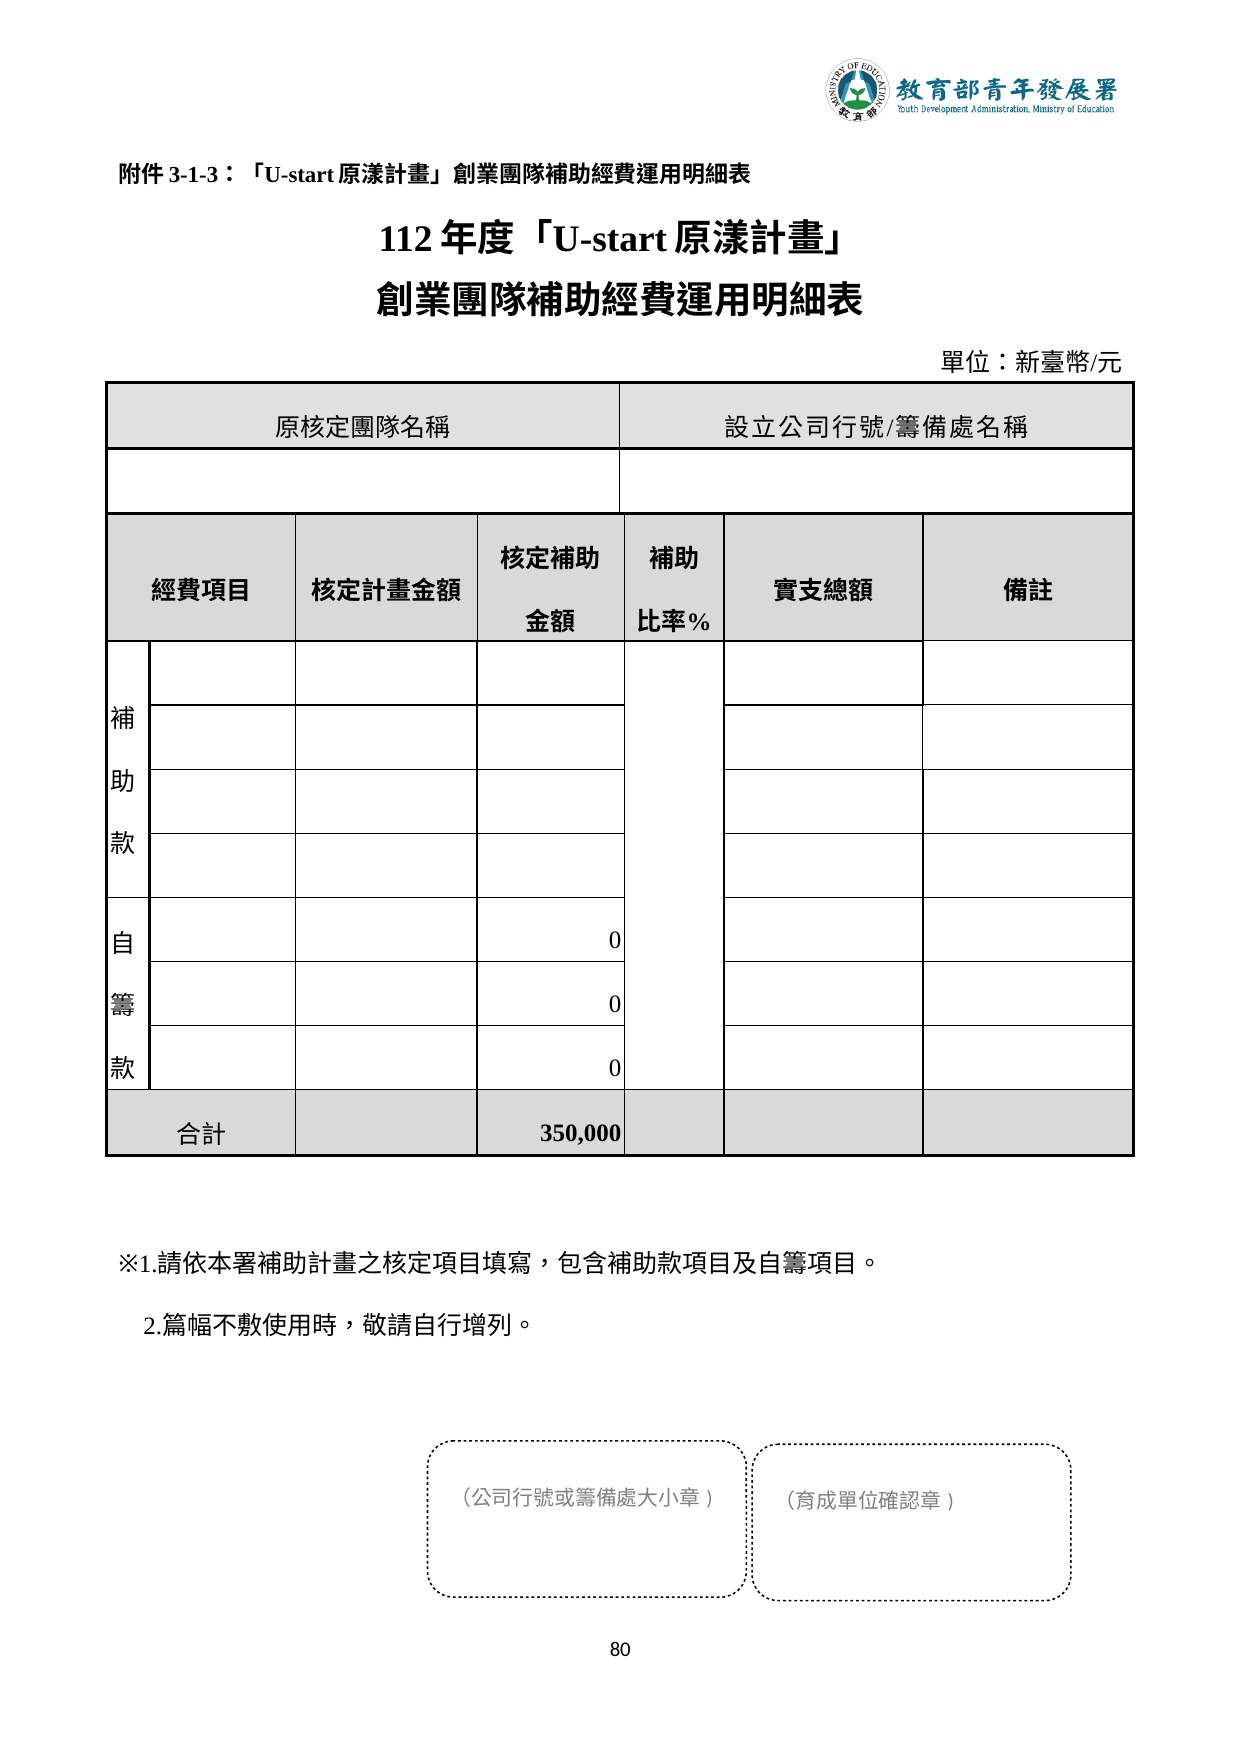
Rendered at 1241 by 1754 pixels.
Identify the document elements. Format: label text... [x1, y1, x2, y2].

table_cell [725, 770, 922, 832]
table_cell [620, 450, 1132, 512]
table_cell [478, 770, 624, 832]
table_cell [725, 898, 922, 961]
table_cell 備註 [924, 515, 1132, 640]
table_cell [725, 834, 922, 897]
table_header 設立公司行號/籌備處名稱 [620, 384, 1132, 447]
table_cell [151, 770, 295, 832]
table_cell [296, 1026, 476, 1089]
text 單位：新臺幣/元 [118, 318, 1122, 381]
table_cell 核定補助 金額 [478, 515, 624, 640]
table_cell [151, 1026, 295, 1089]
table_cell [924, 834, 1132, 897]
table_cell [725, 1026, 922, 1089]
table_cell [725, 706, 922, 768]
table_cell [296, 962, 476, 1025]
table_cell [296, 770, 476, 832]
table_cell [296, 1090, 476, 1154]
table_cell [151, 642, 295, 704]
text 附件3-1-3：「U-start原漾計畫」創業團隊補助經費運用明細表 [118, 131, 1122, 193]
table_cell 0 [478, 962, 624, 1025]
table_cell [296, 706, 476, 768]
table_cell [478, 834, 624, 897]
table_cell 自籌款 [108, 898, 148, 1089]
table_cell [478, 642, 624, 704]
table_cell [625, 1090, 723, 1154]
table_cell [924, 641, 1132, 704]
table_cell [924, 898, 1132, 961]
table_cell [924, 1026, 1132, 1089]
table_cell [924, 962, 1132, 1025]
text 創業團隊補助經費運用明細表 [118, 256, 1122, 318]
table_cell [151, 706, 295, 768]
table_cell 補助款 [108, 642, 148, 897]
table_cell [108, 450, 619, 512]
text ※1.請依本署補助計畫之核定項目填寫，包含補助款項目及自籌項目。 [118, 1220, 1122, 1282]
table_cell [924, 1090, 1132, 1154]
table_cell 0 [478, 898, 624, 961]
table_cell [625, 642, 723, 1089]
table_cell 補助 比率% [625, 515, 723, 640]
text 112年度「U-start原漾計畫」 [118, 193, 1122, 256]
table_cell [151, 834, 295, 897]
table_cell 核定計畫金額 [296, 515, 477, 640]
table_cell [725, 1090, 922, 1154]
table_cell 實支總額 [725, 515, 922, 640]
table_cell [725, 642, 922, 704]
table_cell [924, 770, 1132, 832]
table_header 原核定團隊名稱 [108, 384, 619, 447]
text 2.篇幅不敷使用時，敬請自行增列。 [118, 1282, 1122, 1345]
table_cell 0 [478, 1026, 624, 1089]
table_cell 合計 [108, 1090, 295, 1154]
table_cell [725, 962, 922, 1025]
table_cell 經費項目 [108, 515, 295, 640]
table_cell [296, 642, 476, 704]
table_cell [478, 706, 624, 768]
table_cell 350,000 [478, 1090, 624, 1154]
table_cell [296, 834, 476, 897]
table_cell [151, 962, 295, 1025]
table_cell [923, 705, 1132, 768]
table_cell [296, 898, 476, 961]
table_cell [151, 898, 295, 961]
